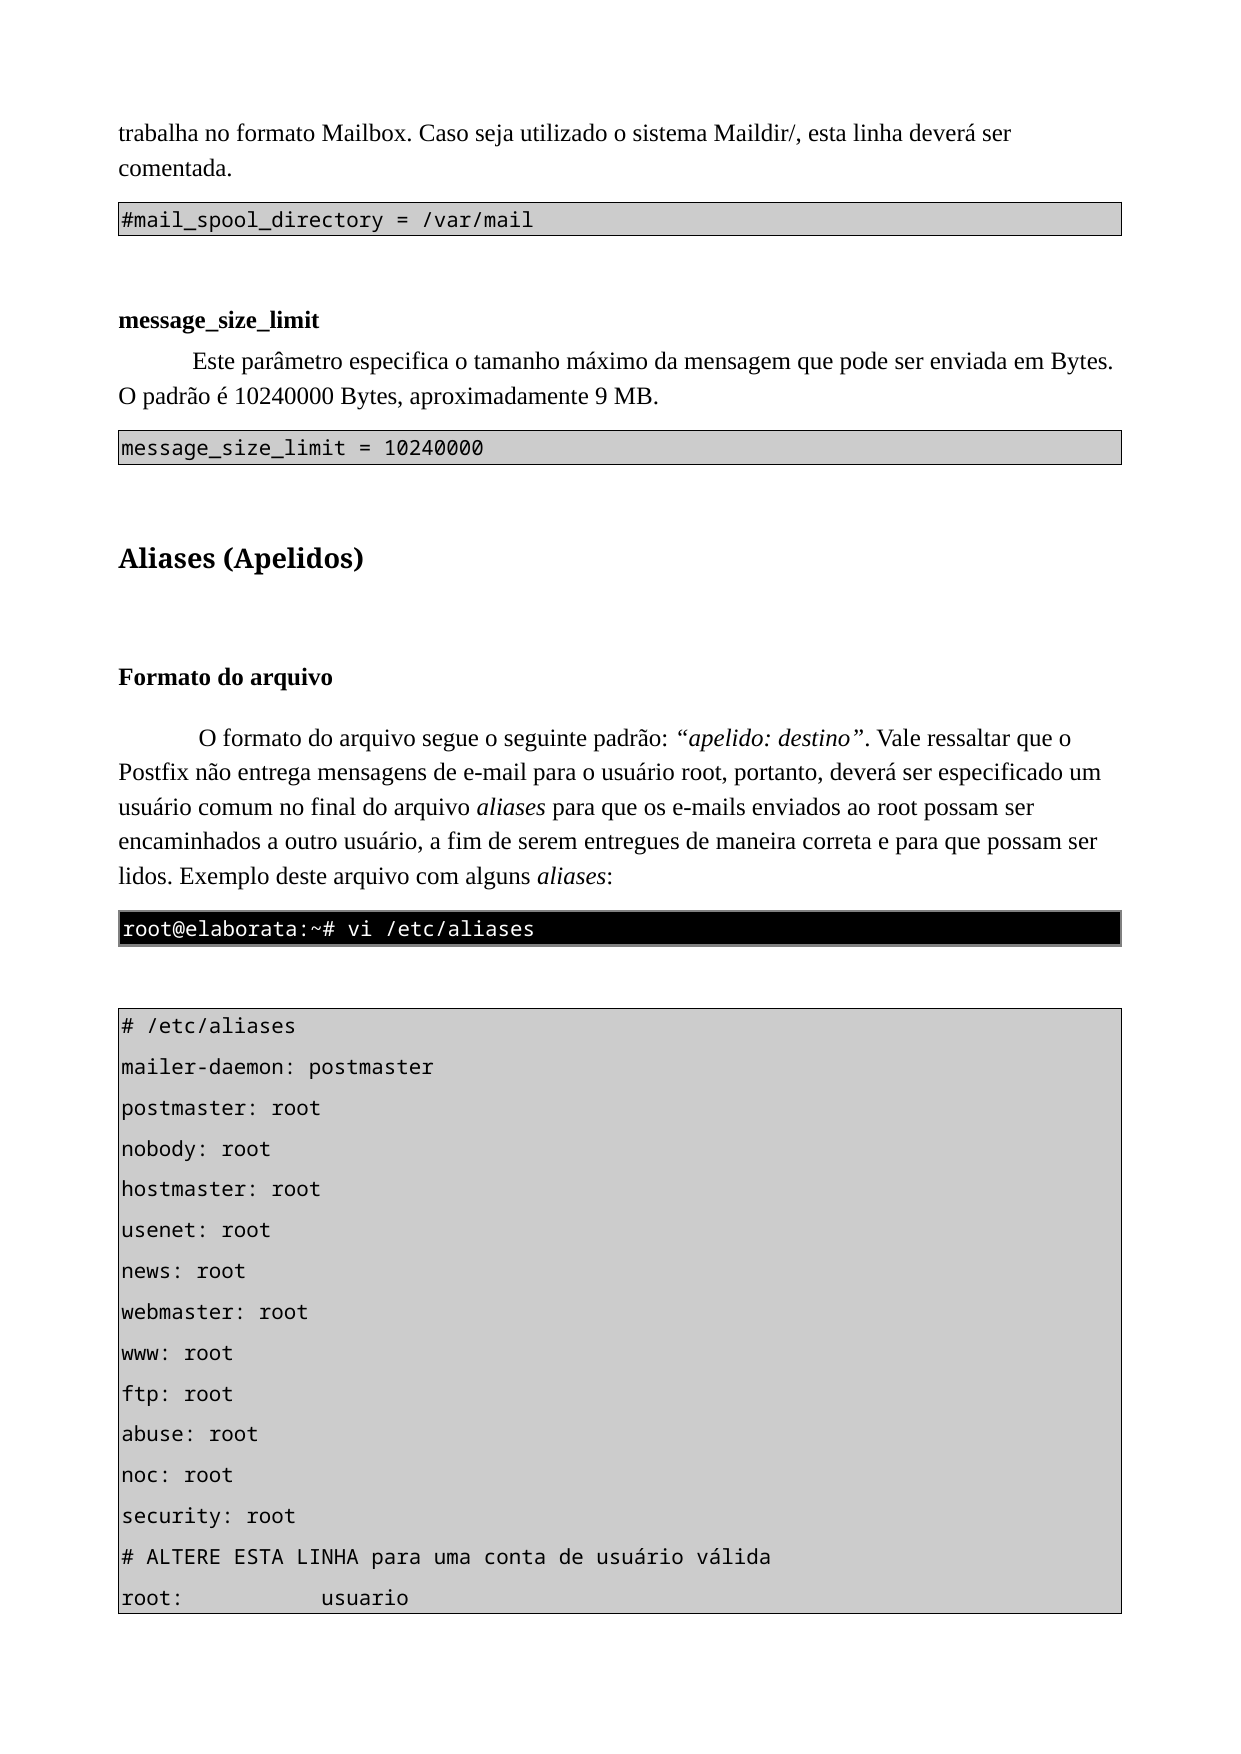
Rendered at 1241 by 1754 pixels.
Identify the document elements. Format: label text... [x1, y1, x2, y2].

text news: root [119, 1253, 1121, 1284]
text postmaster: root [119, 1090, 1121, 1121]
text O formato do arquivo segue o seguinte padrão: “apelido: destino”. Vale ressaltar que o Postfix não entrega mensagens de e-mail para o usuário root, portanto, deverá ser especificado um usuário comum no final do arquivo aliases para que os e-mails enviados ao root possam ser encaminhados a outro usuário, a fim de serem entregues de maneira correta e para que possam ser lidos. Exemplo deste arquivo com alguns aliases: [118, 723, 1122, 889]
subtitle Aliases (Apelidos) [118, 539, 1122, 576]
text webmaster: root [119, 1294, 1121, 1325]
text nobody: root [119, 1131, 1121, 1162]
text abuse: root [119, 1416, 1121, 1448]
text root@elaborata:~# vi /etc/aliases [120, 912, 1120, 944]
text #mail_spool_directory = /var/mail [119, 203, 1121, 235]
text message_size_limit = 10240000 [119, 431, 1121, 464]
text mailer-daemon: postmaster [119, 1049, 1121, 1080]
text hostmaster: root [119, 1171, 1121, 1203]
subtitle Formato do arquivo [118, 662, 1122, 691]
subtitle message_size_limit [118, 305, 1122, 334]
text # /etc/aliases [119, 1009, 1121, 1039]
text ftp: root [119, 1376, 1121, 1407]
text noc: root [119, 1457, 1121, 1489]
text www: root [119, 1335, 1121, 1366]
text usenet: root [119, 1212, 1121, 1244]
text root: usuario [119, 1580, 1121, 1613]
text Este parâmetro especifica o tamanho máximo da mensagem que pode ser enviada em Bytes. O padrão é 10240000 Bytes, aproximadamente 9 MB. [118, 346, 1122, 410]
text trabalha no formato Mailbox. Caso seja utilizado o sistema Maildir/, esta linha deverá ser comentada. [118, 118, 1122, 181]
text security: root [119, 1498, 1121, 1529]
text # ALTERE ESTA LINHA para uma conta de usuário válida [119, 1539, 1121, 1570]
